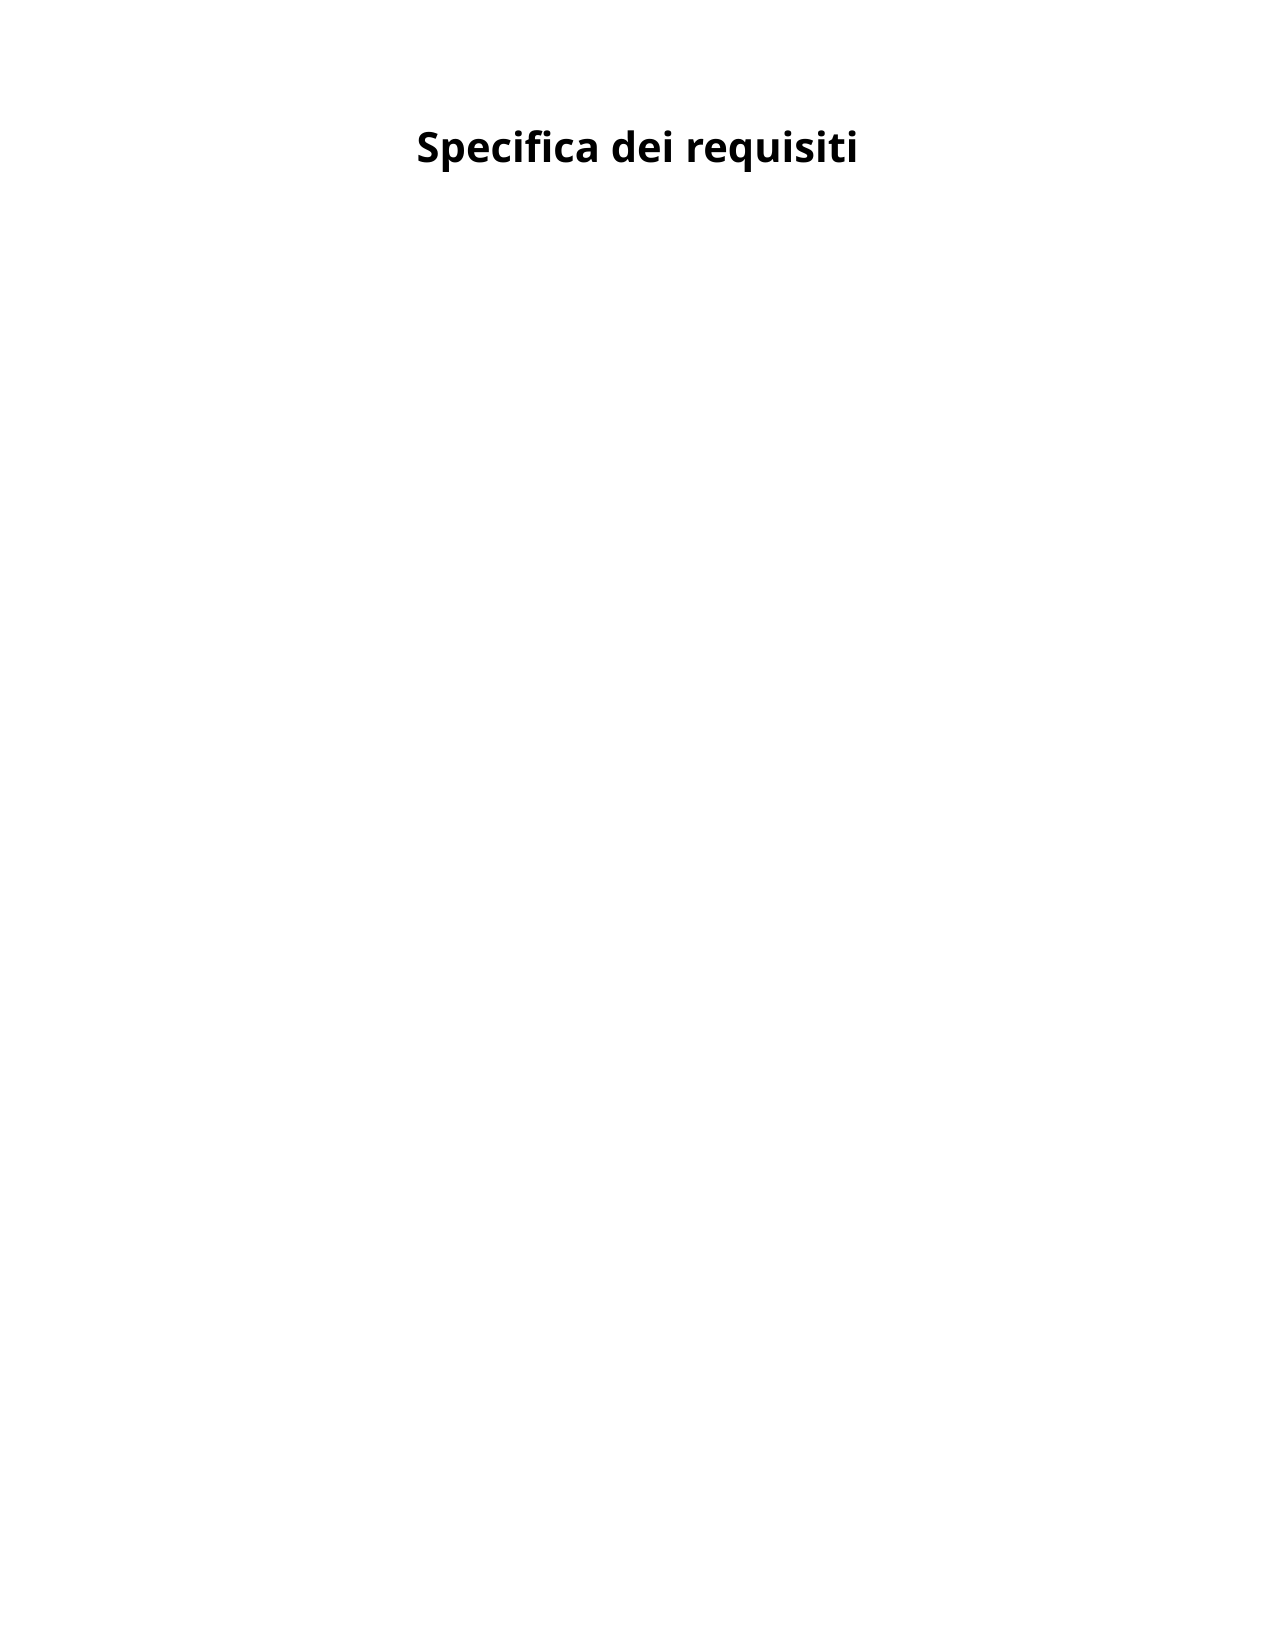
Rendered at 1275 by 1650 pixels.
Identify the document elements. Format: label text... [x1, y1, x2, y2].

text Specifica dei requisiti [118, 118, 1157, 175]
